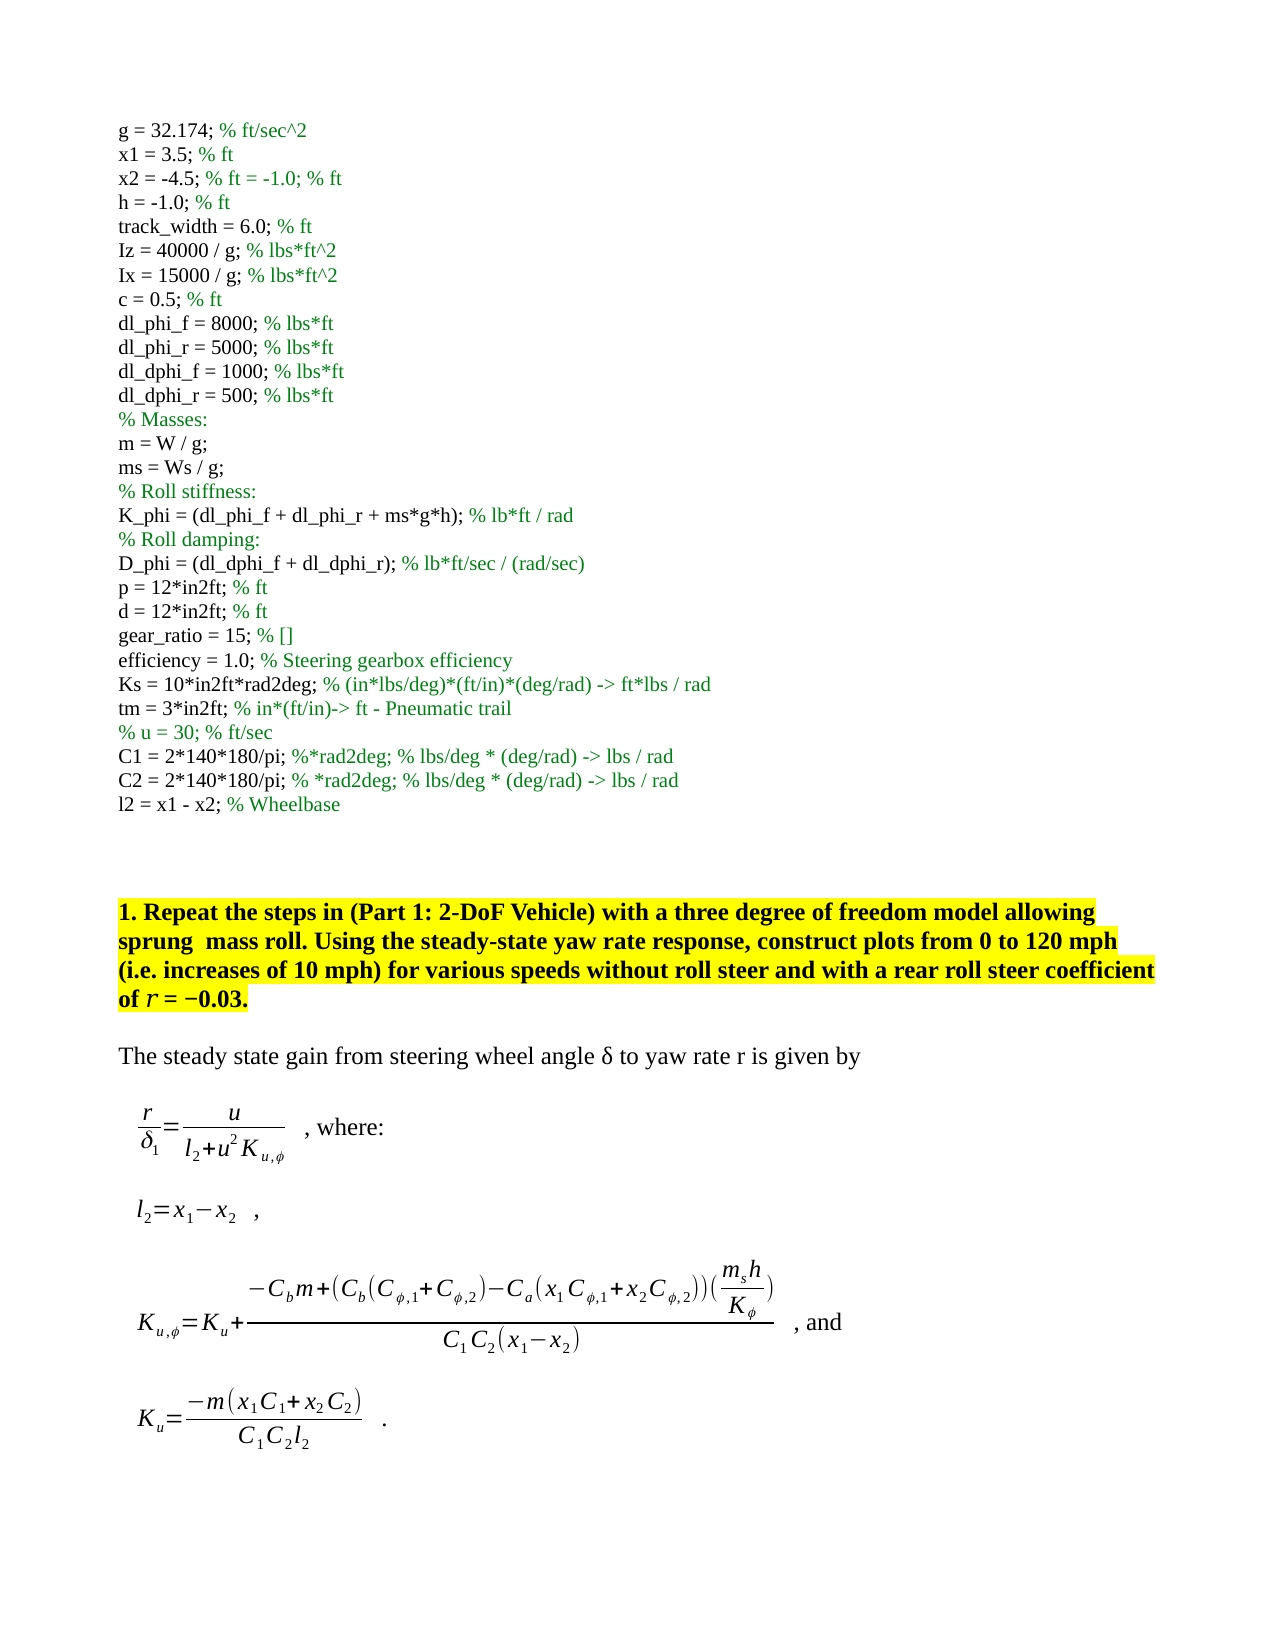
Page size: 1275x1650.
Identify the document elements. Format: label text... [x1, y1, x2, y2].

text 1. Repeat the steps in (Part 1: 2-DoF Vehicle) with a three degree of freedom model allowing sprung mass roll. Using the steady-state yaw rate response, construct plots from 0 to 120 mph (i.e. increases of 10 mph) for various speeds without roll steer and with a rear roll steer coefficient of 𝑟 = −0.03. [118, 897, 1157, 1012]
text m = W / g; [118, 431, 1157, 455]
text p = 12*in2ft; % ft [118, 575, 1157, 599]
text The steady state gain from steering wheel angle δ to yaw rate r is given by [118, 1041, 1157, 1070]
text d = 12*in2ft; % ft [118, 599, 1157, 623]
text h = -1.0; % ft [118, 190, 1157, 214]
text x1 = 3.5; % ft [118, 142, 1157, 166]
text Ks = 10*in2ft*rad2deg; % (in*lbs/deg)*(ft/in)*(deg/rad) -> ft*lbs / rad [118, 672, 1157, 696]
text % Roll stiffness: [118, 479, 1157, 503]
text dl_phi_r = 5000; % lbs*ft [118, 335, 1157, 359]
text g = 32.174; % ft/sec^2 [118, 118, 1157, 142]
text % u = 30; % ft/sec [118, 720, 1157, 744]
text tm = 3*in2ft; % in*(ft/in)-> ft - Pneumatic trail [118, 696, 1157, 720]
text % Roll damping: [118, 527, 1157, 551]
text C2 = 2*140*180/pi; % *rad2deg; % lbs/deg * (deg/rad) -> lbs / rad [118, 768, 1157, 792]
text c = 0.5; % ft [118, 287, 1157, 311]
text ms = Ws / g; [118, 455, 1157, 479]
text dl_dphi_r = 500; % lbs*ft [118, 383, 1157, 407]
text C1 = 2*140*180/pi; %*rad2deg; % lbs/deg * (deg/rad) -> lbs / rad [118, 744, 1157, 768]
text dl_phi_f = 8000; % lbs*ft [118, 311, 1157, 335]
text efficiency = 1.0; % Steering gearbox efficiency [118, 647, 1157, 672]
text l2 = x1 - x2; % Wheelbase [118, 792, 1157, 816]
text x2 = -4.5; % ft = -1.0; % ft [118, 166, 1157, 190]
text , and [118, 1255, 1157, 1357]
text % Masses: [118, 407, 1157, 431]
text gear_ratio = 15; % [] [118, 623, 1157, 647]
text , [118, 1194, 1157, 1227]
text , where: [118, 1099, 1157, 1165]
text track_width = 6.0; % ft [118, 214, 1157, 238]
text K_phi = (dl_phi_f + dl_phi_r + ms*g*h); % lb*ft / rad [118, 503, 1157, 527]
text D_phi = (dl_dphi_f + dl_dphi_r); % lb*ft/sec / (rad/sec) [118, 551, 1157, 575]
text Iz = 40000 / g; % lbs*ft^2 [118, 238, 1157, 262]
text dl_dphi_f = 1000; % lbs*ft [118, 359, 1157, 383]
text Ix = 15000 / g; % lbs*ft^2 [118, 262, 1157, 287]
text . [118, 1386, 1157, 1453]
